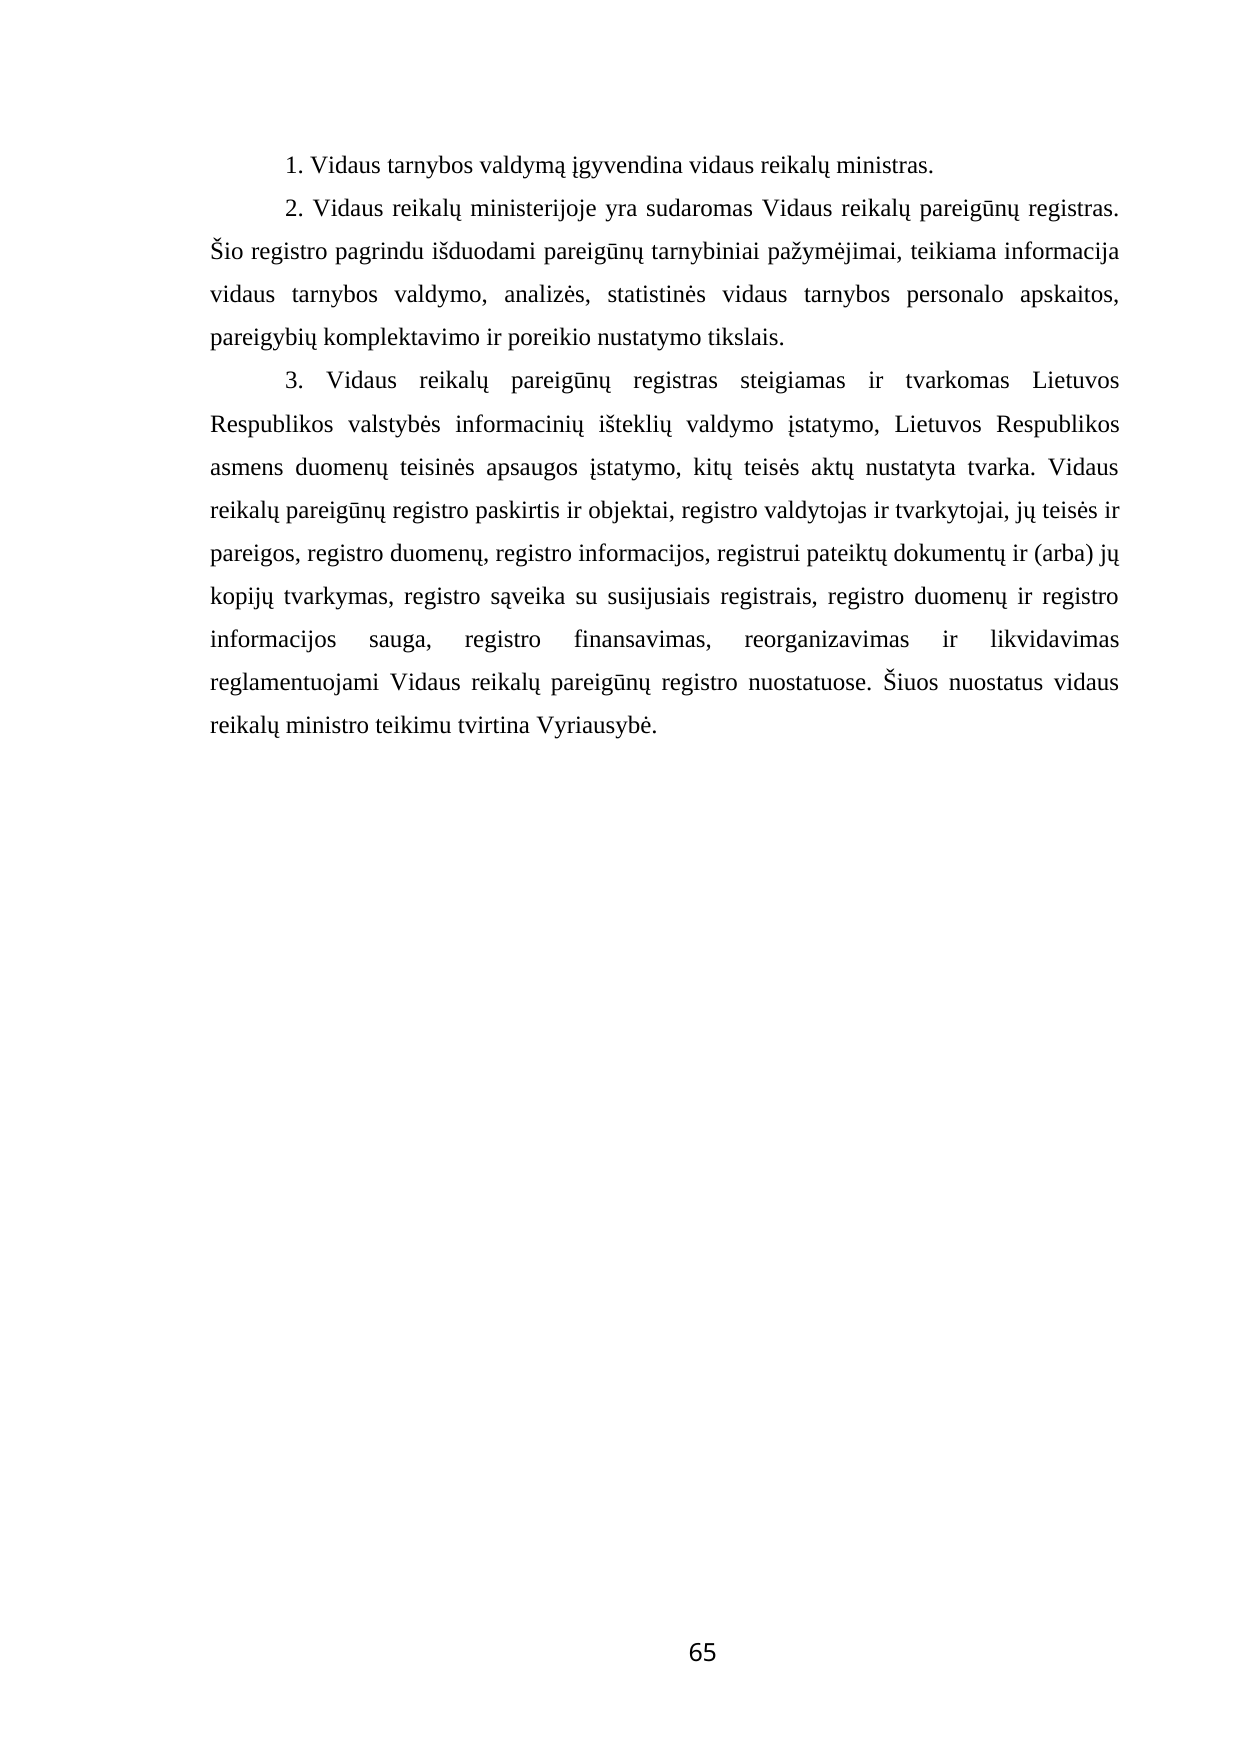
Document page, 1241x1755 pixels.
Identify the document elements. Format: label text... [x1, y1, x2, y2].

text 2. Vidaus reikalų ministerijoje yra sudaromas Vidaus reikalų pareigūnų registras. Šio registro pagrindu išduodami pareigūnų tarnybiniai pažymėjimai, teikiama informacija vidaus tarnybos valdymo, analizės, statistinės vidaus tarnybos personalo apskaitos, pareigybių komplektavimo ir poreikio nustatymo tikslais. [210, 193, 1120, 351]
text 3. Vidaus reikalų pareigūnų registras steigiamas ir tvarkomas Lietuvos Respublikos valstybės informacinių išteklių valdymo įstatymo, Lietuvos Respublikos asmens duomenų teisinės apsaugos įstatymo, kitų teisės aktų nustatyta tvarka. Vidaus reikalų pareigūnų registro paskirtis ir objektai, registro valdytojas ir tvarkytojai, jų teisės ir pareigos, registro duomenų, registro informacijos, registrui pateiktų dokumentų ir (arba) jų kopijų tvarkymas, registro sąveika su susijusiais registrais, registro duomenų ir registro informacijos sauga, registro finansavimas, reorganizavimas ir likvidavimas reglamentuojami Vidaus reikalų pareigūnų registro nuostatuose. Šiuos nuostatus vidaus reikalų ministro teikimu tvirtina Vyriausybė. [210, 366, 1120, 739]
text 1. Vidaus tarnybos valdymą įgyvendina vidaus reikalų ministras. [210, 150, 1120, 179]
